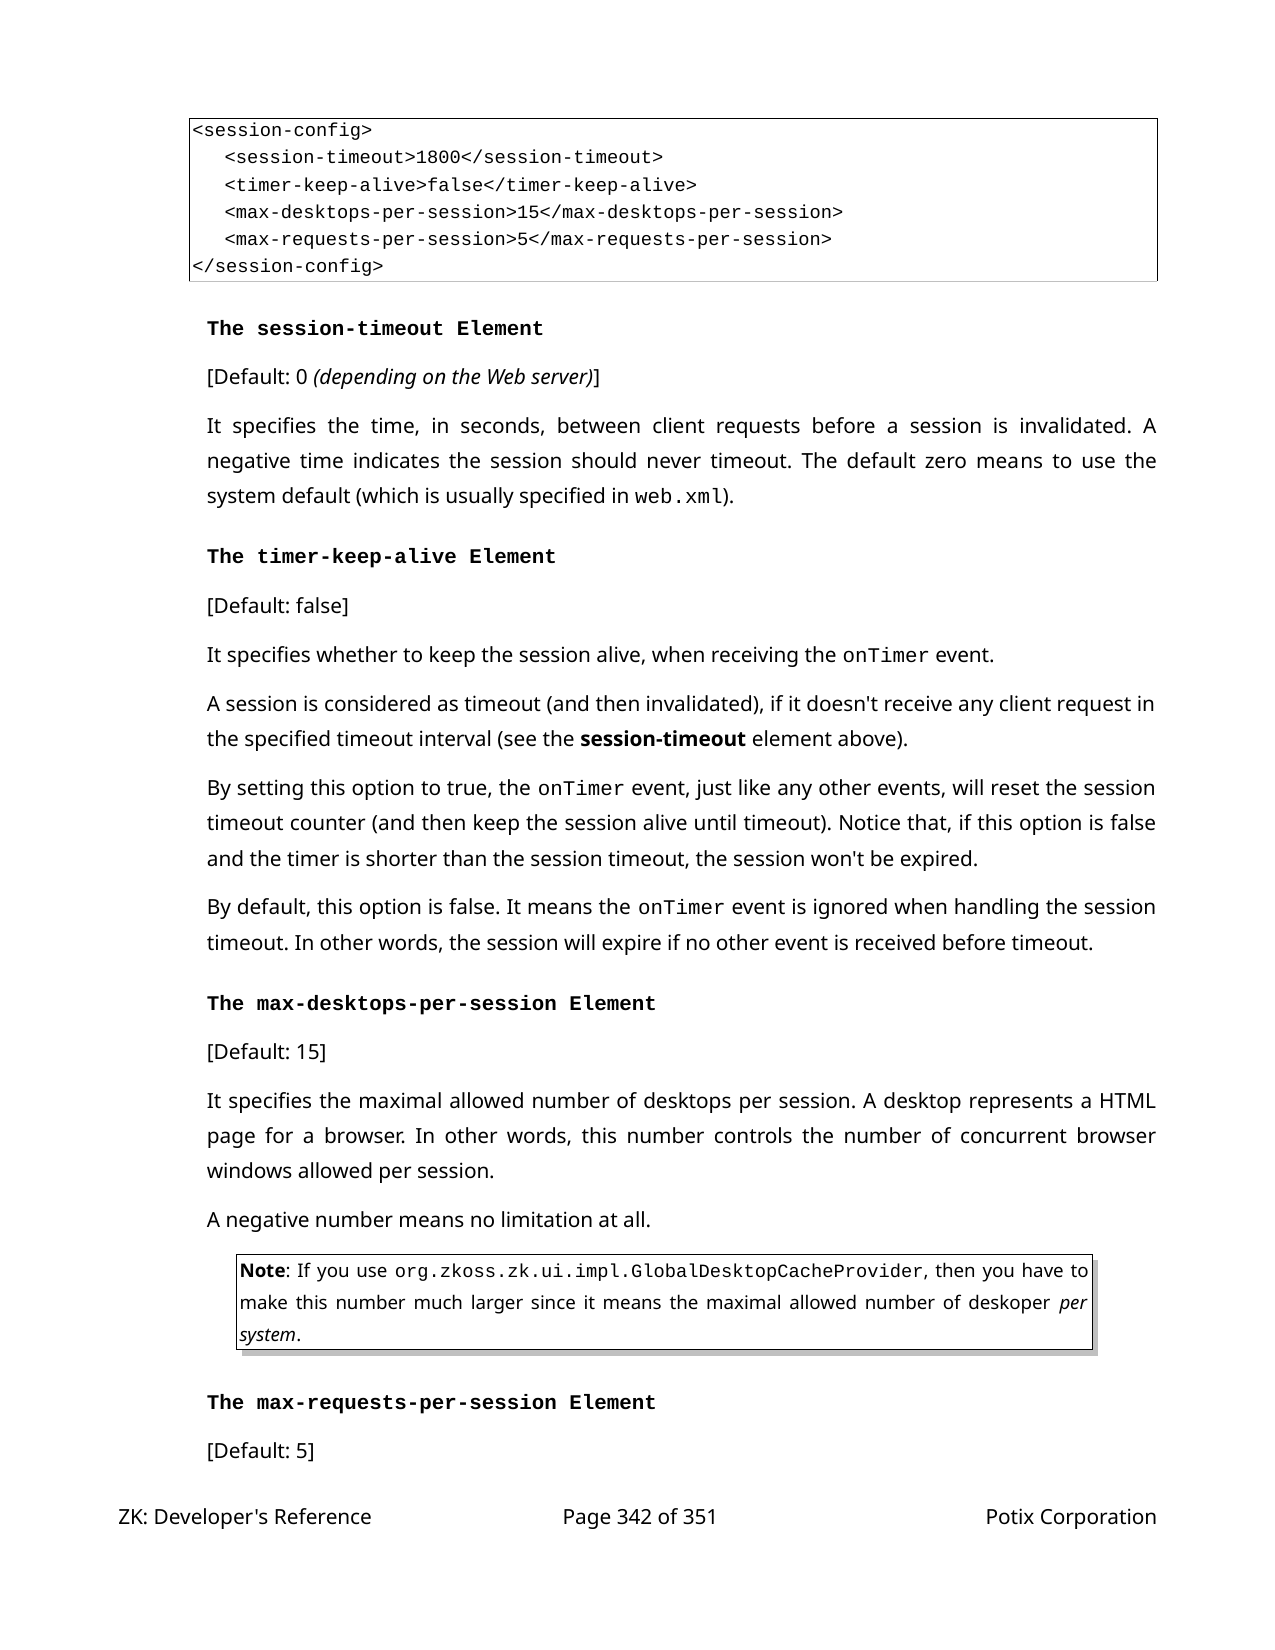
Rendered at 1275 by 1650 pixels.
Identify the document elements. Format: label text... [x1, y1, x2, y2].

subtitle The session-timeout Element [207, 318, 1157, 342]
text A session is considered as timeout (and then invalidated), if it doesn't receive any client request in the specified timeout interval (see the session-timeout element above). [207, 689, 1157, 752]
text By setting this option to true, the onTimer event, just like any other events, will reset the session timeout counter (and then keep the session alive until timeout). Notice that, if this option is false and the timer is shorter than the session timeout, the session won't be expired. [207, 773, 1157, 872]
text <session-timeout>1800</session-timeout> [190, 145, 1157, 169]
text <max-requests-per-session>5</max-requests-per-session> [190, 227, 1157, 251]
text It specifies whether to keep the session alive, when receiving the onTimer event. [207, 640, 1157, 668]
text [Default: 0 (depending on the Web server)] [207, 362, 1157, 390]
text It specifies the time, in seconds, between client requests before a session is invalidated. A negative time indicates the session should never timeout. The default zero means to use the system default (which is usually specified in web.xml). [207, 411, 1157, 510]
subtitle The timer-keep-alive Element [207, 547, 1157, 570]
text Note: If you use org.zkoss.zk.ui.impl.GlobalDesktopCacheProvider, then you have to make this number much larger since it means the maximal allowed number of deskoper per system. [237, 1255, 1092, 1349]
text <max-desktops-per-session>15</max-desktops-per-session> [190, 200, 1157, 224]
text [Default: false] [207, 591, 1157, 619]
text A negative number means no limitation at all. [207, 1205, 1157, 1233]
subtitle The max-requests-per-session Element [207, 1392, 1157, 1416]
text </session-config> [190, 254, 1157, 281]
text <session-config> [190, 119, 1157, 142]
text [Default: 15] [207, 1037, 1157, 1065]
text <timer-keep-alive>false</timer-keep-alive> [190, 172, 1157, 197]
text [Default: 5] [207, 1436, 1157, 1464]
subtitle The max-desktops-per-session Element [207, 993, 1157, 1016]
text It specifies the maximal allowed number of desktops per session. A desktop represents a HTML page for a browser. In other words, this number controls the number of concurrent browser windows allowed per session. [207, 1086, 1157, 1184]
text By default, this option is false. It means the onTimer event is ignored when handling the session timeout. In other words, the session will expire if no other event is received before timeout. [207, 892, 1157, 956]
